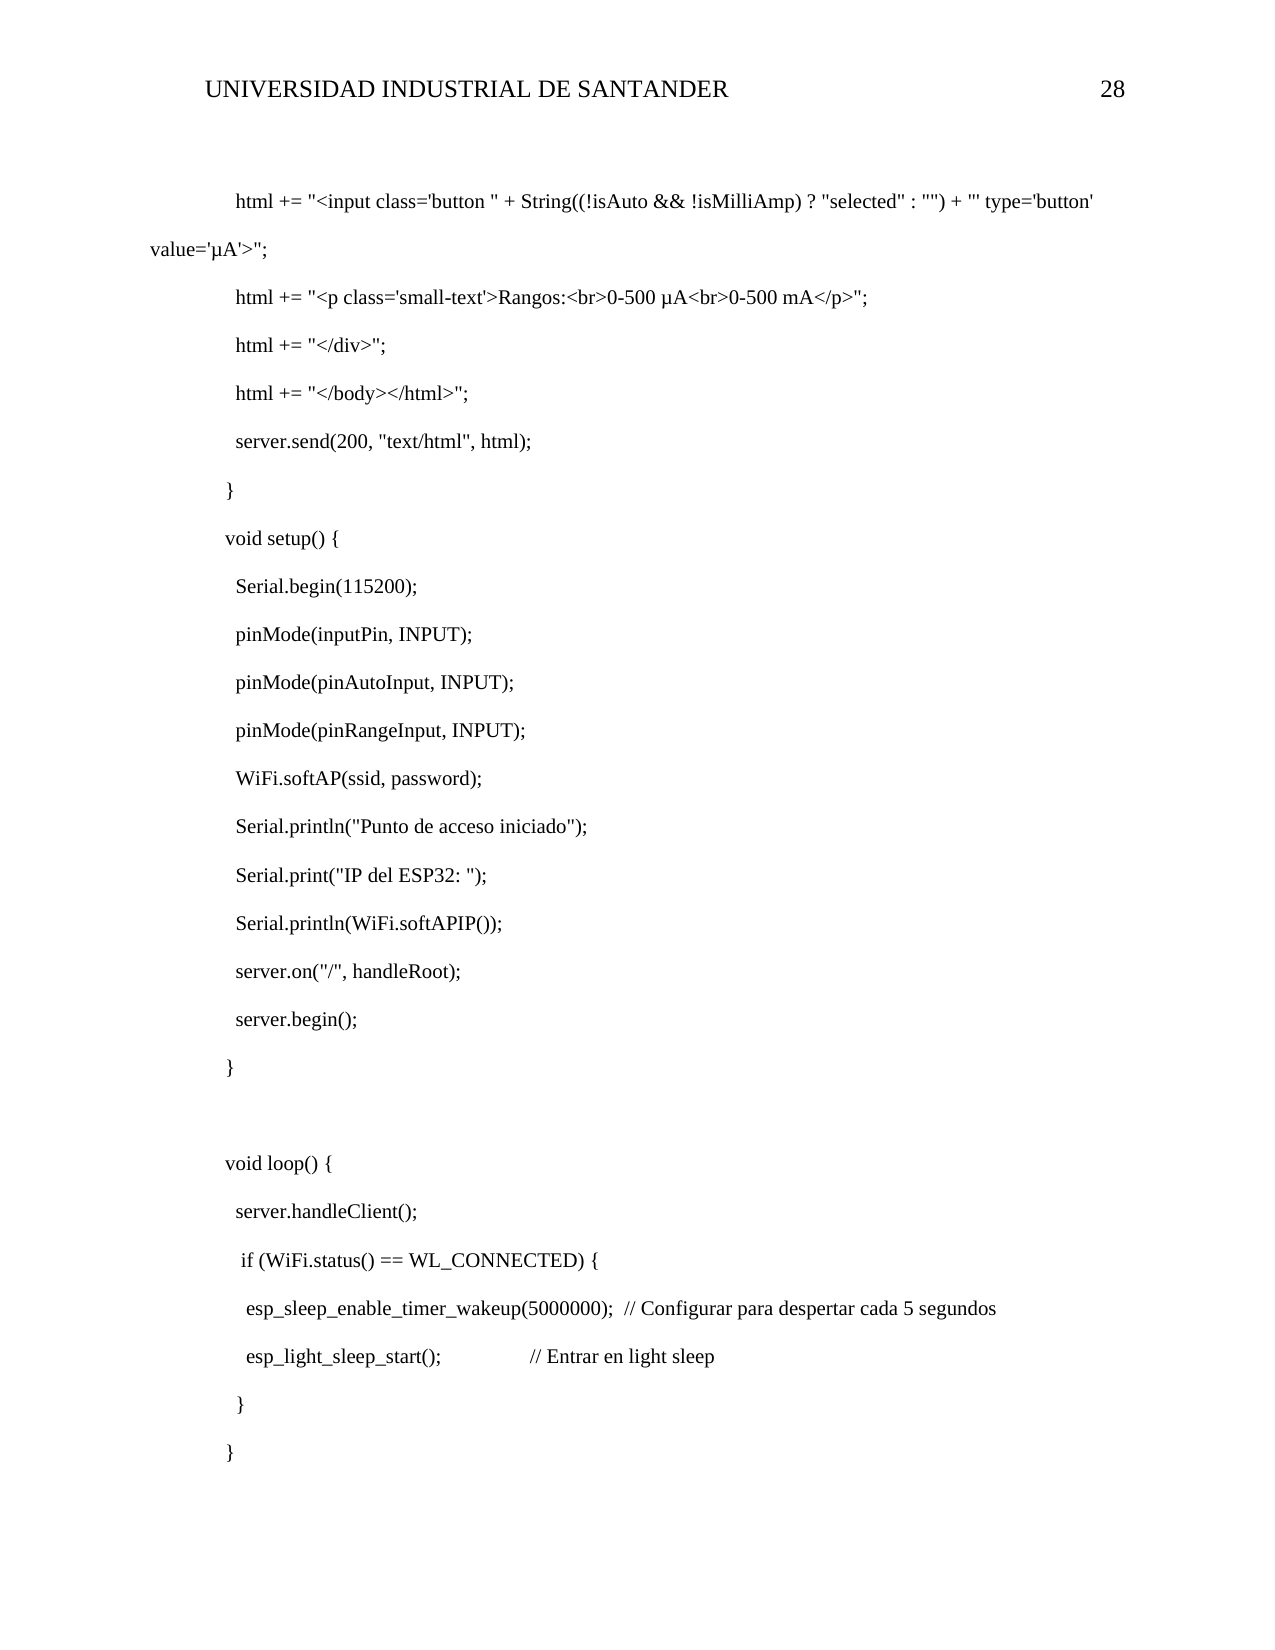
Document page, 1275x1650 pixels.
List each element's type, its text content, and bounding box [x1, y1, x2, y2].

text } [150, 1055, 1125, 1079]
text server.send(200, "text/html", html); [150, 429, 1125, 453]
text } [150, 477, 1125, 502]
text void loop() { [150, 1151, 1125, 1175]
text html += "<input class='button " + String((!isAuto && !isMilliAmp) ? "selected" : "") + "' type='button' value='µA'>"; [150, 189, 1125, 261]
text server.begin(); [150, 1007, 1125, 1031]
text esp_light_sleep_start(); // Entrar en light sleep [150, 1344, 1125, 1368]
text server.on("/", handleRoot); [150, 959, 1125, 983]
text esp_sleep_enable_timer_wakeup(5000000); // Configurar para despertar cada 5 segundos [150, 1296, 1125, 1320]
text html += "</body></html>"; [150, 381, 1125, 405]
text html += "<p class='small-text'>Rangos:<br>0-500 µA<br>0-500 mA</p>"; [150, 285, 1125, 309]
text if (WiFi.status() == WL_CONNECTED) { [150, 1247, 1125, 1272]
text void setup() { [150, 526, 1125, 550]
text WiFi.softAP(ssid, password); [150, 766, 1125, 790]
text Serial.println("Punto de acceso iniciado"); [150, 814, 1125, 838]
text html += "</div>"; [150, 333, 1125, 357]
text pinMode(inputPin, INPUT); [150, 622, 1125, 646]
text pinMode(pinAutoInput, INPUT); [150, 670, 1125, 694]
text Serial.begin(115200); [150, 574, 1125, 598]
text } [150, 1392, 1125, 1416]
text pinMode(pinRangeInput, INPUT); [150, 718, 1125, 742]
text } [150, 1440, 1125, 1464]
text server.handleClient(); [150, 1199, 1125, 1223]
text Serial.print("IP del ESP32: "); [150, 862, 1125, 887]
text Serial.println(WiFi.softAPIP()); [150, 911, 1125, 935]
